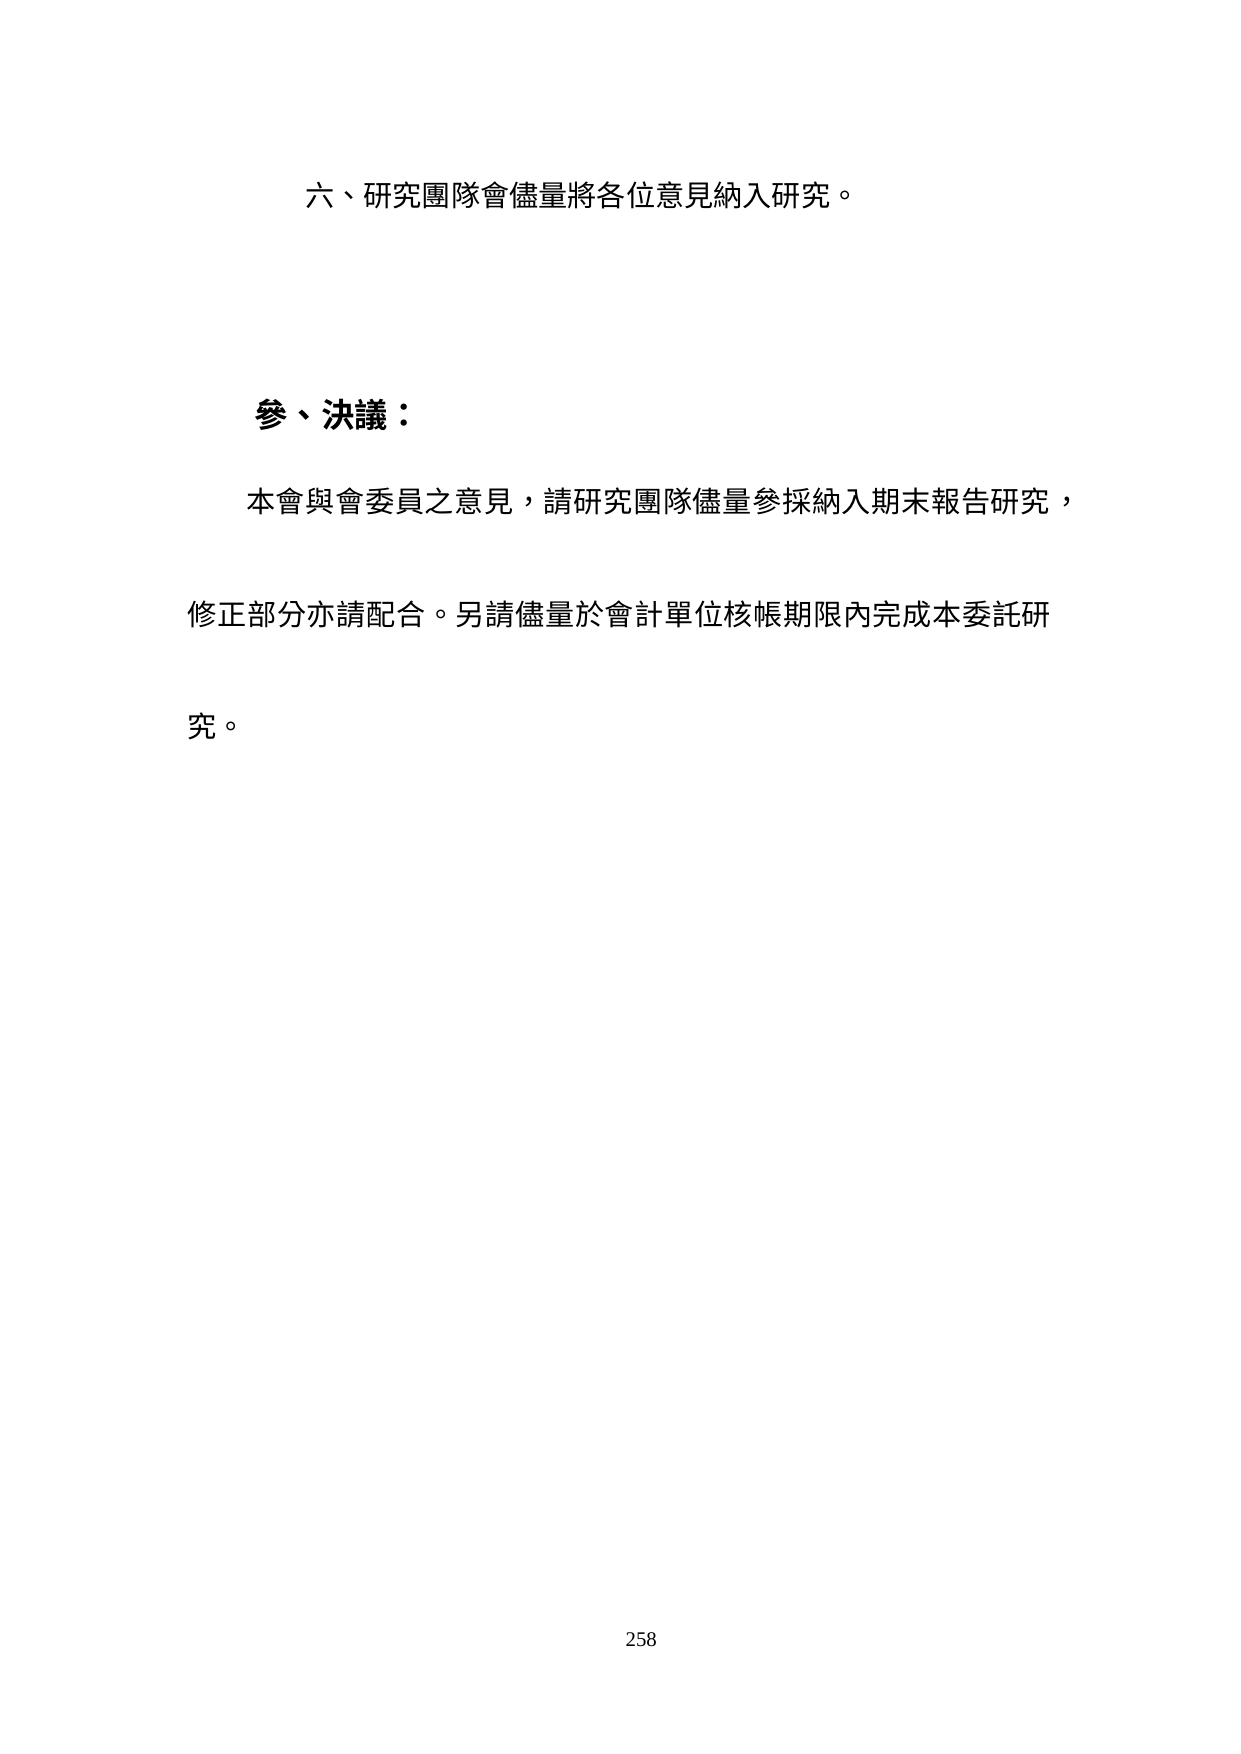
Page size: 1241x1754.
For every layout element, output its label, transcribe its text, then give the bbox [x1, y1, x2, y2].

text 本會與會委員之意見，請研究團隊儘量參採納入期末報告研究，修正部分亦請配合。另請儘量於會計單位核帳期限內完成本委託研究。 [187, 456, 1053, 756]
text 參、決議： [187, 369, 1053, 444]
text 六、研究團隊會儘量將各位意見納入研究。 [247, 150, 1053, 225]
